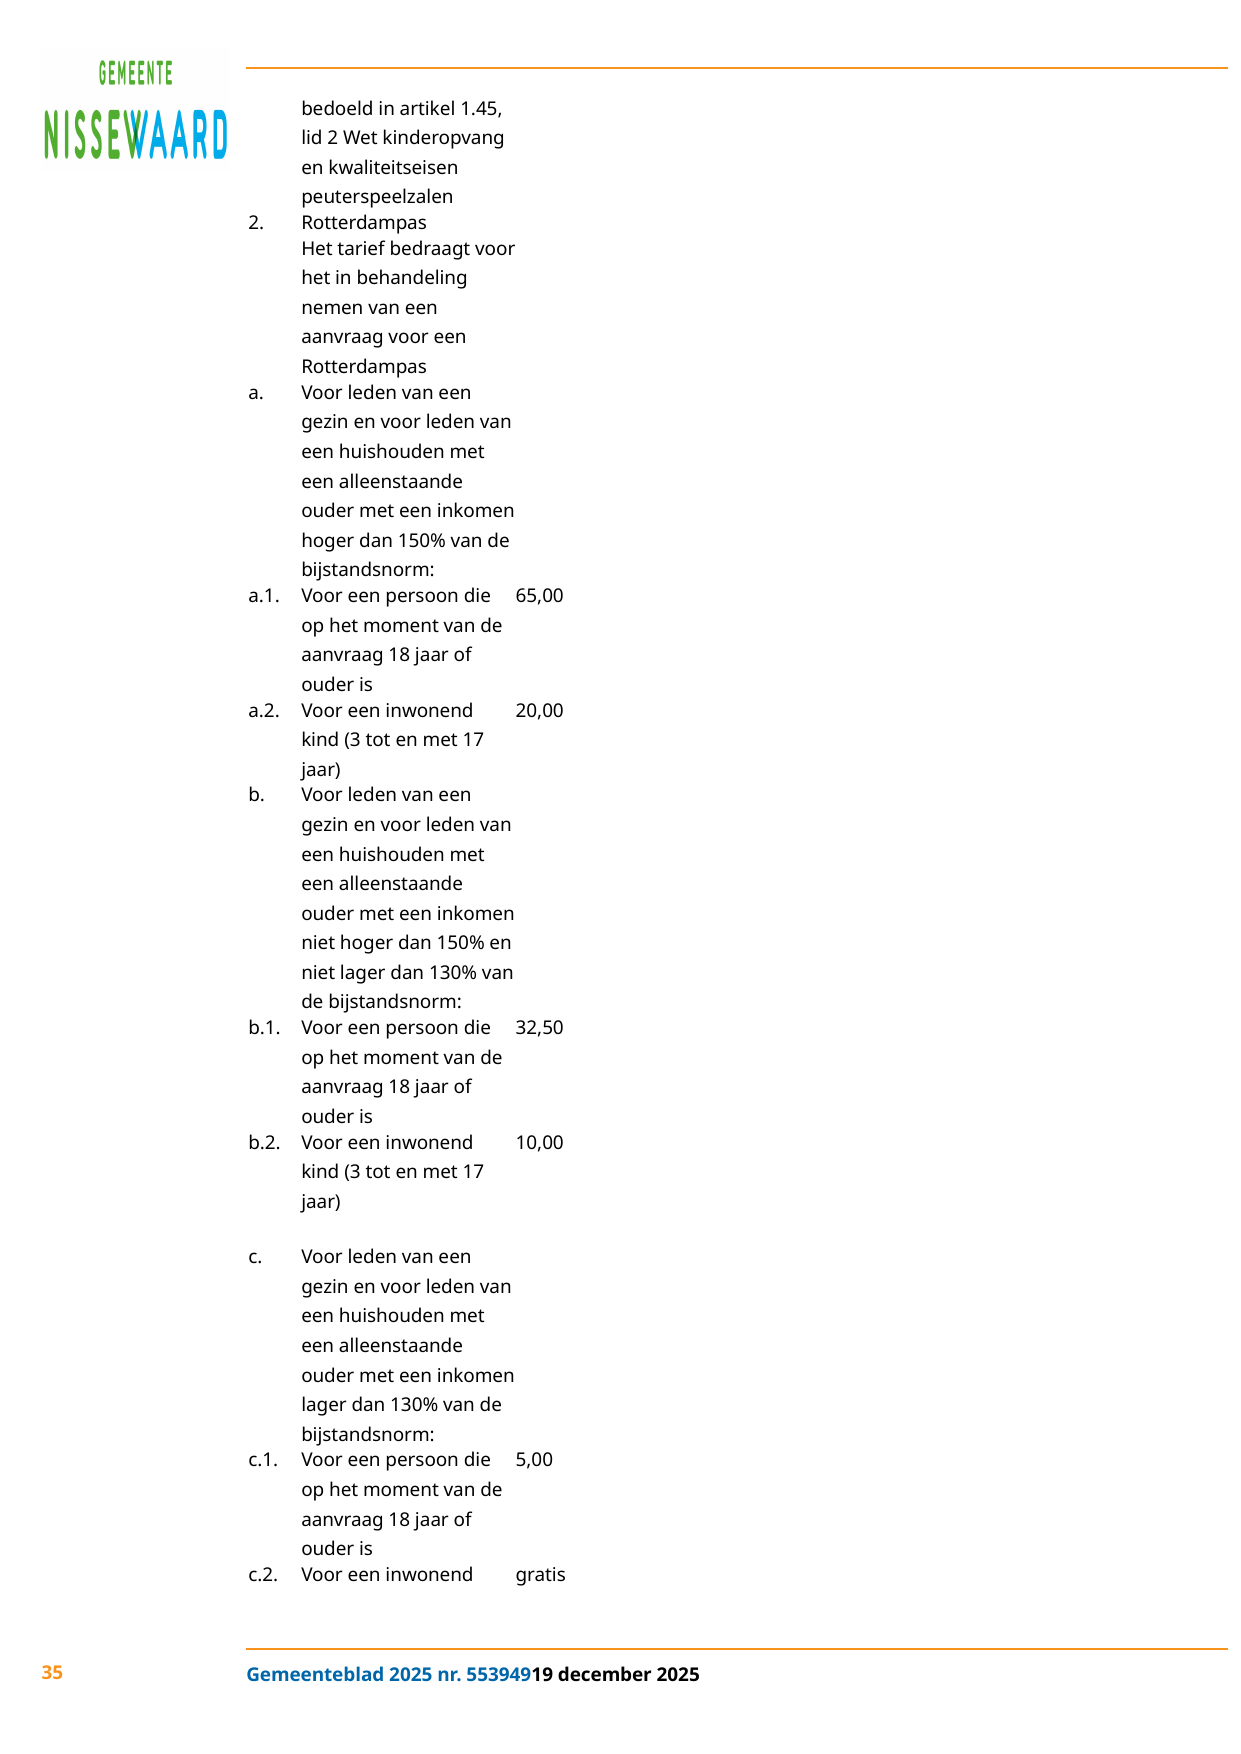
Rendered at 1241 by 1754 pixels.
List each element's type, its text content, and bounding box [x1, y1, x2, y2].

table_cell [1099, 95, 1152, 209]
table_cell [674, 582, 727, 697]
table_cell [621, 1561, 674, 1587]
table_cell [993, 697, 1046, 782]
table_cell [568, 1244, 621, 1447]
table_cell [886, 1447, 939, 1561]
table_cell [940, 582, 992, 697]
table_cell [728, 697, 780, 782]
table_cell [728, 379, 780, 582]
table_cell Voor leden van een gezin en voor leden van een huishouden met een alleenstaande ouder met een inkomen hoger dan 150% van de bijstandsnorm: [301, 379, 515, 582]
table_cell [1046, 697, 1098, 782]
table_cell [886, 582, 939, 697]
table_cell [1046, 582, 1098, 697]
table_cell [780, 1447, 833, 1561]
table_cell [515, 235, 568, 379]
table_cell [621, 782, 674, 1014]
table_cell [993, 235, 1046, 379]
table_cell [780, 379, 833, 582]
table_cell [568, 582, 621, 697]
table_cell [780, 95, 833, 209]
table_cell [728, 1129, 780, 1243]
table_cell [1099, 379, 1152, 582]
table_cell [1046, 235, 1098, 379]
table_cell [674, 1561, 727, 1587]
table_cell [568, 235, 621, 379]
table_cell [834, 782, 886, 1014]
table_cell [568, 1015, 621, 1129]
table_cell [780, 1561, 833, 1587]
table_cell [834, 1561, 886, 1587]
table_cell [886, 1244, 939, 1447]
table_cell [834, 582, 886, 697]
table_cell [940, 782, 992, 1014]
table_cell [728, 235, 780, 379]
table_cell [993, 782, 1046, 1014]
table_cell Voor een inwonend [301, 1561, 515, 1587]
table_cell Voor een persoon die op het moment van de aanvraag 18 jaar of ouder is [301, 1015, 515, 1129]
table_cell [1099, 235, 1152, 379]
table_cell a. [248, 379, 301, 582]
table_cell [728, 1244, 780, 1447]
table_cell [674, 209, 727, 235]
picture [41, 47, 231, 172]
table_cell [780, 209, 833, 235]
table_cell [1099, 209, 1152, 235]
table_cell c.1. [248, 1447, 301, 1561]
table_cell [1046, 1561, 1098, 1587]
table_cell [728, 1015, 780, 1129]
table_cell [621, 235, 674, 379]
table_cell [940, 1129, 992, 1243]
table_cell [940, 95, 992, 209]
table_cell [1046, 209, 1098, 235]
table_cell [1099, 1561, 1152, 1587]
table_cell [780, 582, 833, 697]
table_cell [568, 1561, 621, 1587]
table_cell [886, 782, 939, 1014]
table_cell [1099, 697, 1152, 782]
table_cell [940, 379, 992, 582]
table_cell [568, 697, 621, 782]
table_cell [1099, 1244, 1152, 1447]
table_cell [834, 235, 886, 379]
table_cell [886, 235, 939, 379]
table_cell [940, 209, 992, 235]
table_cell a.2. [248, 697, 301, 782]
table_cell [993, 1447, 1046, 1561]
table_cell [621, 1244, 674, 1447]
table_cell [940, 1015, 992, 1129]
table_cell [886, 1015, 939, 1129]
table_cell 2. [248, 209, 301, 235]
table_cell [940, 235, 992, 379]
table_cell [674, 95, 727, 209]
table_cell [568, 1129, 621, 1243]
table_cell [515, 95, 568, 209]
table_cell [515, 1244, 568, 1447]
table_cell [621, 1015, 674, 1129]
table_cell [886, 95, 939, 209]
table_cell [1099, 1129, 1152, 1243]
table_cell [886, 697, 939, 782]
table_cell [834, 697, 886, 782]
table_cell [568, 379, 621, 582]
table_cell [621, 697, 674, 782]
table_cell [834, 1244, 886, 1447]
table_cell [248, 235, 301, 379]
table_cell [568, 95, 621, 209]
table_cell [940, 697, 992, 782]
table_cell Voor een persoon die op het moment van de aanvraag 18 jaar of ouder is [301, 582, 515, 697]
table_cell [621, 582, 674, 697]
table_cell [728, 209, 780, 235]
table_cell [621, 379, 674, 582]
table_cell [1046, 95, 1098, 209]
table_cell [728, 582, 780, 697]
table_cell Voor leden van een gezin en voor leden van een huishouden met een alleenstaande ouder met een inkomen niet hoger dan 150% en niet lager dan 130% van de bijstandsnorm: [301, 782, 515, 1014]
table_cell [993, 209, 1046, 235]
table_cell [621, 95, 674, 209]
table_cell [515, 379, 568, 582]
table_cell [940, 1447, 992, 1561]
table_cell [993, 1244, 1046, 1447]
table_cell [940, 1244, 992, 1447]
table_cell [674, 1015, 727, 1129]
table_cell [568, 209, 621, 235]
table_cell [728, 1447, 780, 1561]
table_cell Voor een inwonend kind (3 tot en met 17 jaar) [301, 697, 515, 782]
table_cell [834, 379, 886, 582]
table_cell [515, 782, 568, 1014]
table_cell Rotterdampas [301, 209, 515, 235]
table_cell Voor een inwonend kind (3 tot en met 17 jaar) [301, 1129, 515, 1243]
table_cell 65,00 [515, 582, 568, 697]
table_cell [834, 95, 886, 209]
table_cell [834, 1015, 886, 1129]
table_cell c.2. [248, 1561, 301, 1587]
table_cell [1099, 1015, 1152, 1129]
table_cell Voor leden van een gezin en voor leden van een huishouden met een alleenstaande ouder met een inkomen lager dan 130% van de bijstandsnorm: [301, 1244, 515, 1447]
table_cell [780, 1015, 833, 1129]
table_cell [886, 1561, 939, 1587]
table_cell [728, 95, 780, 209]
table_cell [780, 1129, 833, 1243]
table_cell [674, 1244, 727, 1447]
table_cell [728, 1561, 780, 1587]
table_cell 5,00 [515, 1447, 568, 1561]
table_cell [886, 379, 939, 582]
table_cell [1099, 782, 1152, 1014]
table_cell b. [248, 782, 301, 1014]
table_cell [993, 582, 1046, 697]
table_cell [674, 782, 727, 1014]
table_cell [621, 1447, 674, 1561]
table_cell [674, 379, 727, 582]
table_cell [886, 209, 939, 235]
table_cell [1099, 582, 1152, 697]
table_cell Voor een persoon die op het moment van de aanvraag 18 jaar of ouder is [301, 1447, 515, 1561]
table_cell [993, 1015, 1046, 1129]
table_cell [993, 1561, 1046, 1587]
table_cell b.2. [248, 1129, 301, 1243]
table_cell [674, 1129, 727, 1243]
table_cell [1046, 1015, 1098, 1129]
table_cell [993, 379, 1046, 582]
table_cell [886, 1129, 939, 1243]
table_cell [940, 1561, 992, 1587]
table_cell 10,00 [515, 1129, 568, 1243]
table_cell [780, 697, 833, 782]
table_cell [1046, 379, 1098, 582]
table_cell [1046, 1447, 1098, 1561]
table_cell [1046, 1129, 1098, 1243]
table_cell Het tarief bedraagt voor het in behandeling nemen van een aanvraag voor een Rotterdampas [301, 235, 515, 379]
table_cell [728, 782, 780, 1014]
table_cell [1046, 782, 1098, 1014]
table_cell a.1. [248, 582, 301, 697]
table_cell [248, 95, 301, 209]
table_cell 32,50 [515, 1015, 568, 1129]
table_cell [1046, 1244, 1098, 1447]
table_cell b.1. [248, 1015, 301, 1129]
table_cell [674, 235, 727, 379]
table_cell [993, 95, 1046, 209]
table_cell [780, 235, 833, 379]
table_cell bedoeld in artikel 1.45, lid 2 Wet kinderopvang en kwaliteitseisen peuterspeelzalen [301, 95, 515, 209]
table_cell [834, 1129, 886, 1243]
table_cell [674, 1447, 727, 1561]
table_cell [780, 1244, 833, 1447]
table_cell c. [248, 1244, 301, 1447]
table_cell [1099, 1447, 1152, 1561]
table_cell 20,00 [515, 697, 568, 782]
table_cell [621, 209, 674, 235]
table_cell [568, 782, 621, 1014]
table_cell gratis [515, 1561, 568, 1587]
table_cell [674, 697, 727, 782]
table_cell [834, 1447, 886, 1561]
table_cell [568, 1447, 621, 1561]
table_cell [515, 209, 568, 235]
table_cell [834, 209, 886, 235]
table_cell [621, 1129, 674, 1243]
table_cell [993, 1129, 1046, 1243]
table_cell [780, 782, 833, 1014]
